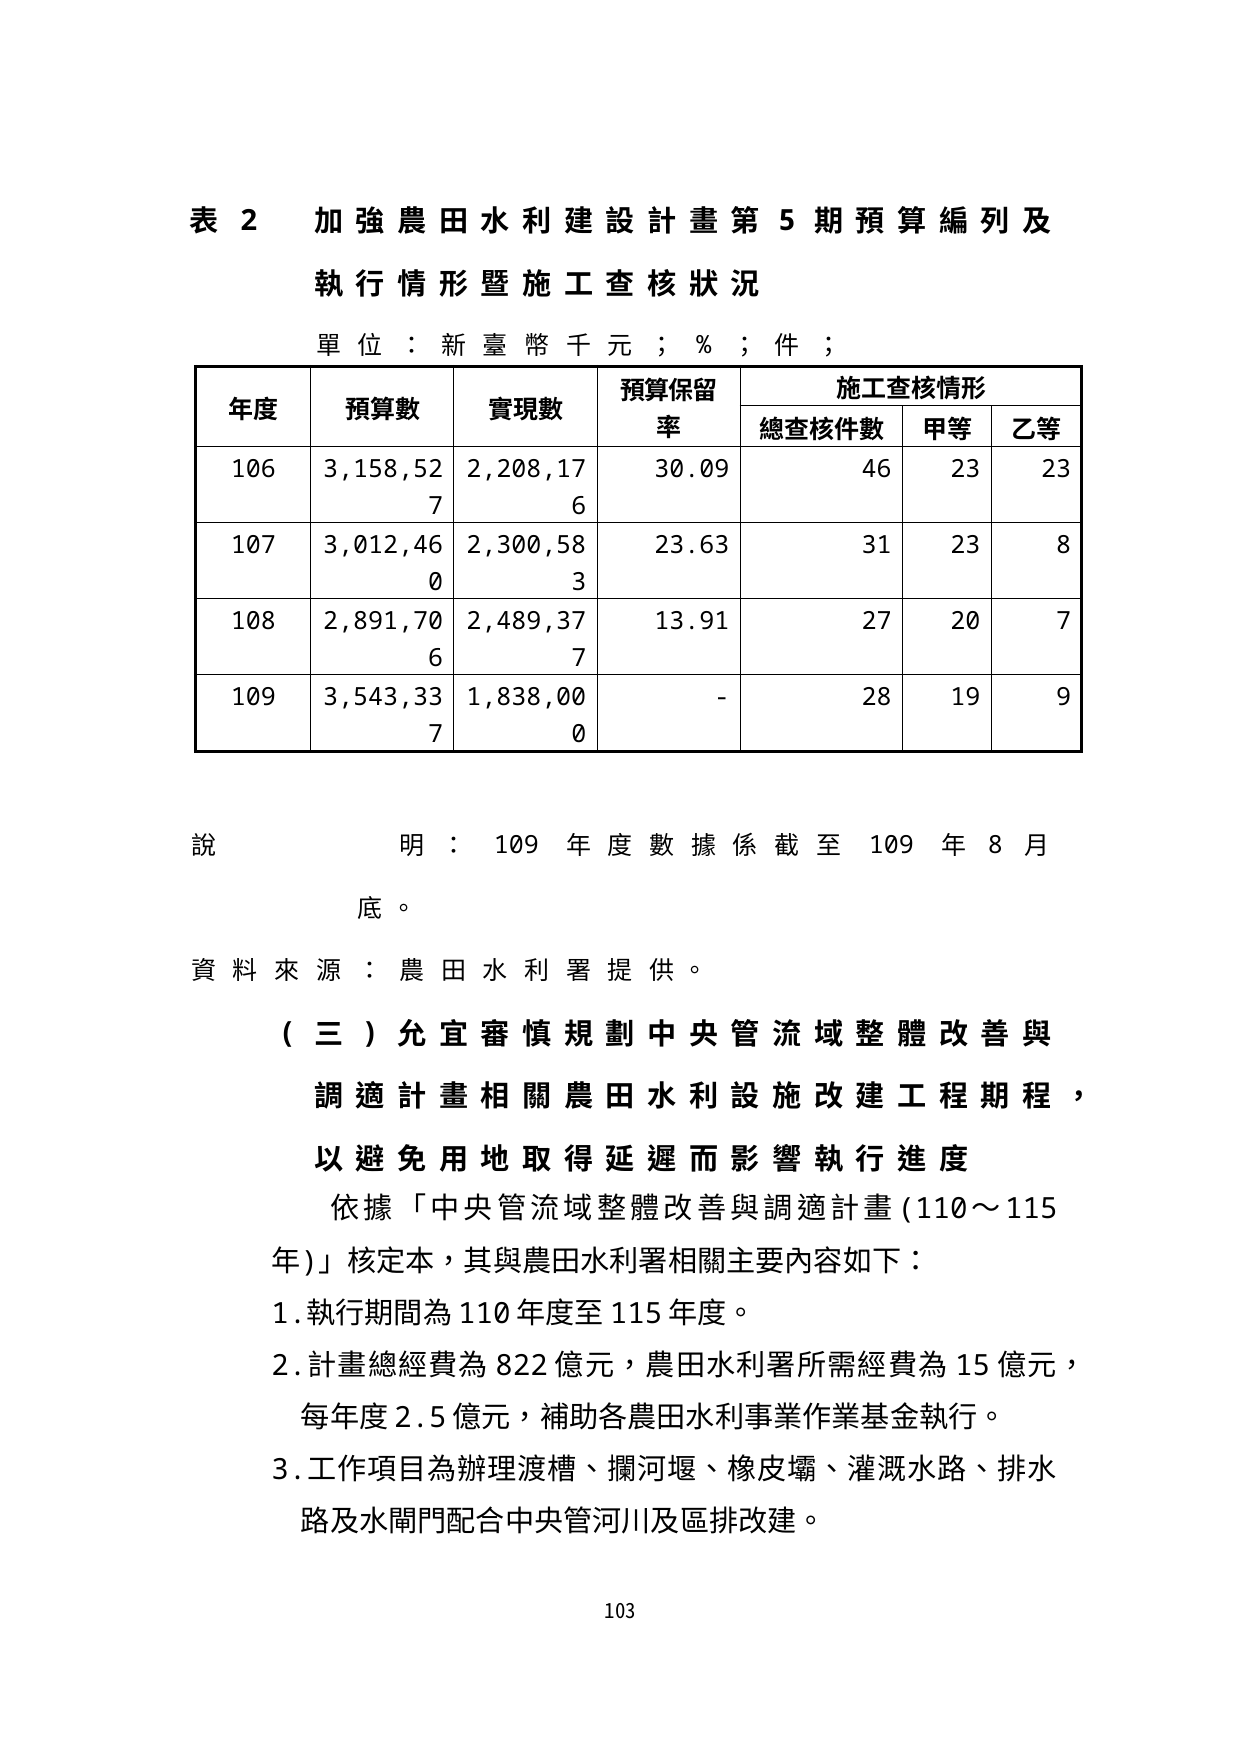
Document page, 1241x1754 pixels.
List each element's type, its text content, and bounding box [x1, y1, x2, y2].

text 表2 加強農田水利建設計畫第5期預算編列及執行情形暨施工查核狀況 單位：新臺幣千元；%；件； [183, 177, 1058, 365]
table_cell 46 [741, 447, 902, 522]
table_cell 2,891,706 [311, 599, 453, 674]
table_cell 23.63 [598, 523, 740, 598]
table_header 年度 [197, 368, 310, 446]
table_cell 23 [903, 447, 991, 522]
table_cell 乙等 [992, 406, 1080, 446]
table_cell 31 [741, 523, 902, 598]
table_cell 2,300,583 [454, 523, 597, 598]
table_cell 107 [197, 523, 310, 598]
table_cell 13.91 [598, 599, 740, 674]
table_cell 總查核件數 [741, 406, 902, 446]
table_cell 27 [741, 599, 902, 674]
table_cell 108 [197, 599, 310, 674]
table_cell 3,543,337 [311, 675, 453, 750]
text 資料來源：農田水利署提供。 [183, 927, 1058, 990]
table_header 實現數 [454, 368, 597, 446]
table_cell 8 [992, 523, 1080, 598]
table_cell 2,489,377 [454, 599, 597, 674]
table_cell 3,158,527 [311, 447, 453, 522]
text (三)允宜審慎規劃中央管流域整體改善與調適計畫相關農田水利設施改建工程期程，以避免用地取得延遲而影響執行進度 [242, 990, 1058, 1177]
table_cell 28 [741, 675, 902, 750]
table_cell 1,838,000 [454, 675, 597, 750]
table_cell 23 [903, 523, 991, 598]
table_cell 19 [903, 675, 991, 750]
text 3.工作項目為辦理渡槽、攔河堰、橡皮壩、灌溉水路、排水路及水閘門配合中央管河川及區排改建。 [271, 1438, 1058, 1542]
text 說 明：109年度數據係截至109年8月底。 [183, 802, 1058, 927]
table_cell - [598, 675, 740, 750]
table_cell 2,208,176 [454, 447, 597, 522]
text 1.執行期間為110年度至115年度。 [271, 1281, 1058, 1333]
table_header 預算數 [311, 368, 453, 446]
table_cell 9 [992, 675, 1080, 750]
table_cell 20 [903, 599, 991, 674]
table_header 施工查核情形 [741, 368, 1080, 405]
text 2.計畫總經費為822億元，農田水利署所需經費為15億元，每年度2.5億元，補助各農田水利事業作業基金執行。 [271, 1333, 1058, 1438]
table_cell 106 [197, 447, 310, 522]
table_cell 7 [992, 599, 1080, 674]
table_cell 甲等 [903, 406, 991, 446]
text 依據「中央管流域整體改善與調適計畫(110～115年)」核定本，其與農田水利署相關主要內容如下： [271, 1177, 1058, 1281]
table_cell 23 [992, 447, 1080, 522]
table_cell 3,012,460 [311, 523, 453, 598]
table_header 預算保留率 [598, 368, 740, 446]
table_cell 109 [197, 675, 310, 750]
table_cell 30.09 [598, 447, 740, 522]
